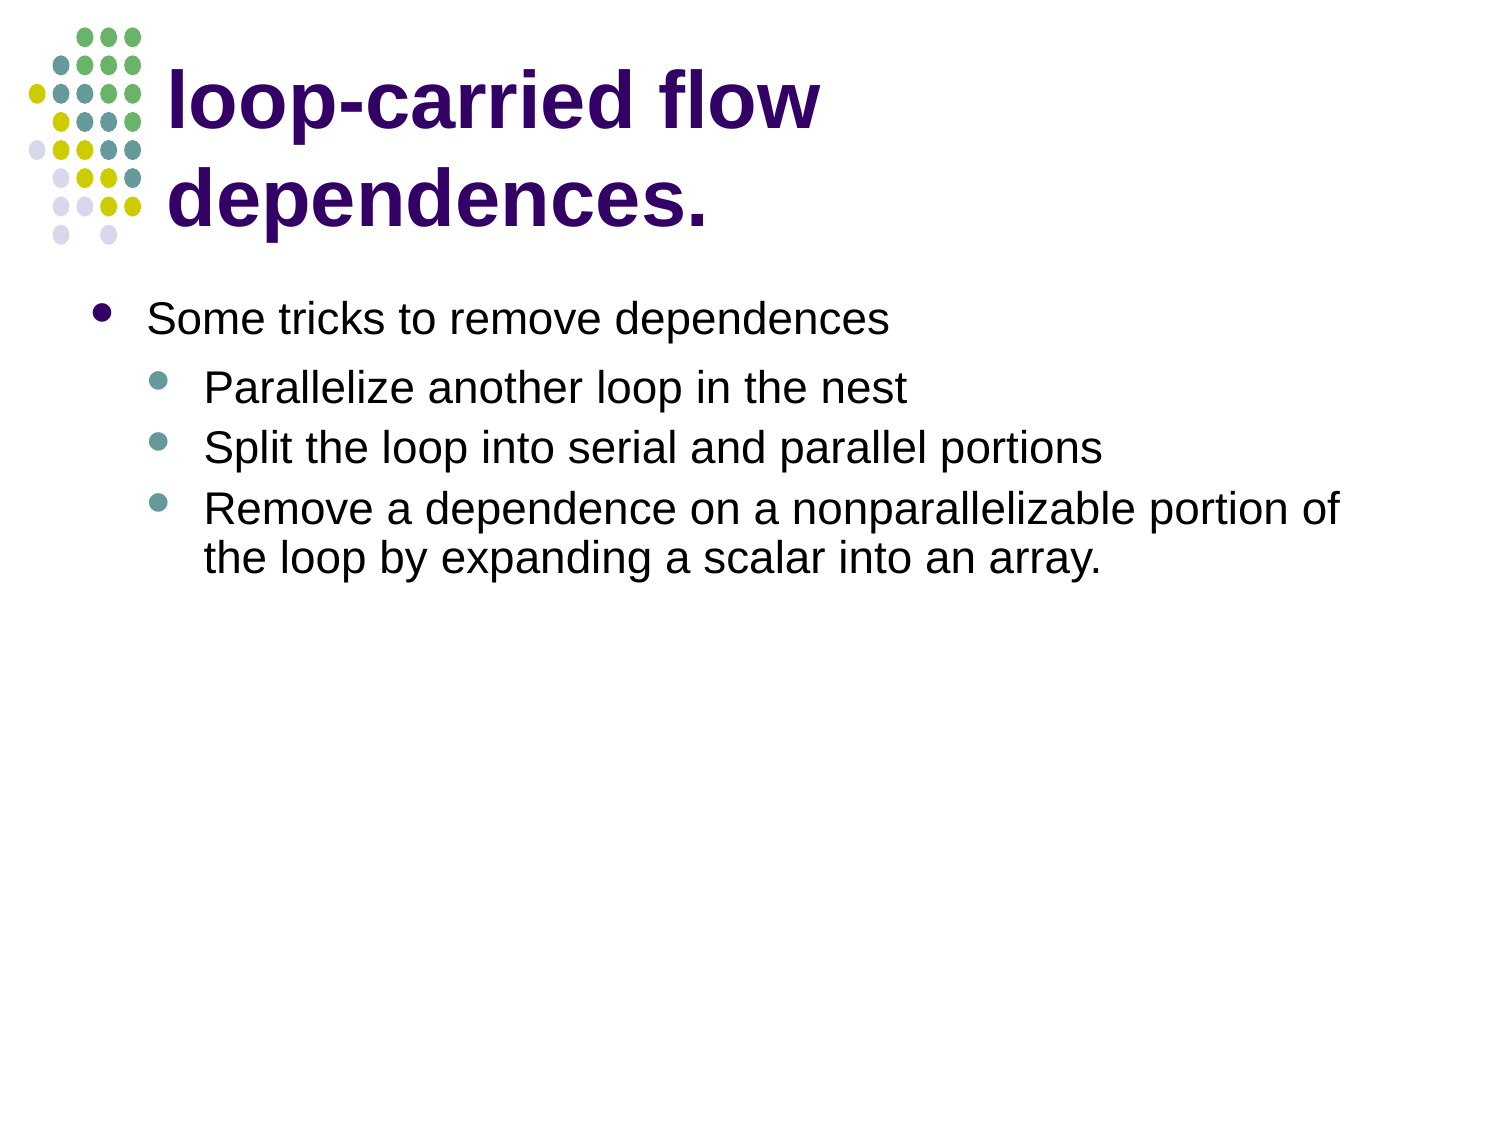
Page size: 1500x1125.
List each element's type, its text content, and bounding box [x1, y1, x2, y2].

list Some tricks to remove dependences Parallelize another loop in the nest Split the loop into serial and parallel portions Remove a dependence on a nonparallelizable portion of the loop by expanding a scalar into an array. [75, 287, 1426, 650]
title loop-carried ﬂow dependences. [151, 40, 1390, 251]
